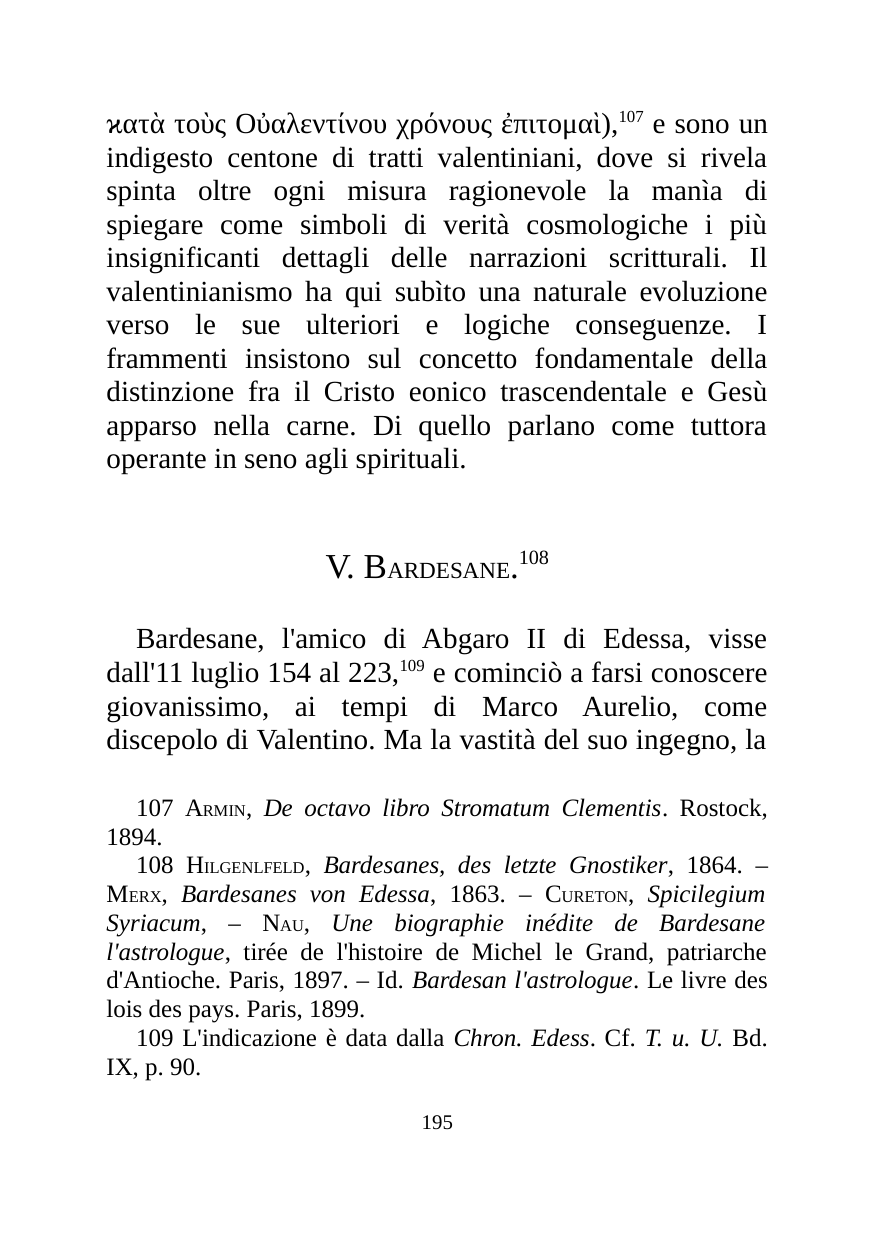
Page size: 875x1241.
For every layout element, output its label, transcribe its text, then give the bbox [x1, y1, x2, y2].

subtitle V. Bardesane. [106, 546, 768, 586]
text Bardesane, l'amico di Abgaro II di Edessa, visse dall'11 luglio 154 al 223, e cominciò a farsi conoscere giovanissimo, ai tempi di Marco Aurelio, come discepolo di Valentino. Ma la vastità del suo ingegno, la [106, 622, 768, 756]
text ϰατὰ τοὺς Οὐαλεντίνου χρόνους ἐπιτομαὶ), e sono un indigesto centone di tratti valentiniani, dove si rivela spinta oltre ogni misura ragionevole la manìa di spiegare come simboli di verità cosmologiche i più insignificanti dettagli delle narrazioni scritturali. Il valentinianismo ha qui subìto una naturale evoluzione verso le sue ulteriori e logiche conseguenze. I frammenti insistono sul concetto fondamentale della distinzione fra il Cristo eonico trascendentale e Gesù apparso nella carne. Di quello parlano come tuttora operante in seno agli spirituali. [106, 106, 768, 475]
text L'indicazione è data dalla Chron. Edess. Cf. T. u. U. Bd. IX, p. 90. [106, 1023, 768, 1080]
text Armin, De octavo libro Stromatum Clementis. Rostock, 1894. [106, 793, 768, 850]
text Hilgenlfeld, Bardesanes, des letzte Gnostiker, 1864. –Merx, Bardesanes von Edessa, 1863. – Cureton, Spicilegium Syriacum, – Nau, Une biographie inédite de Bardesane l'astrologue, tirée de l'histoire de Michel le Grand, patriarche d'Antioche. Paris, 1897. – Id. Bardesan l'astrologue. Le livre des lois des pays. Paris, 1899. [106, 850, 768, 1023]
